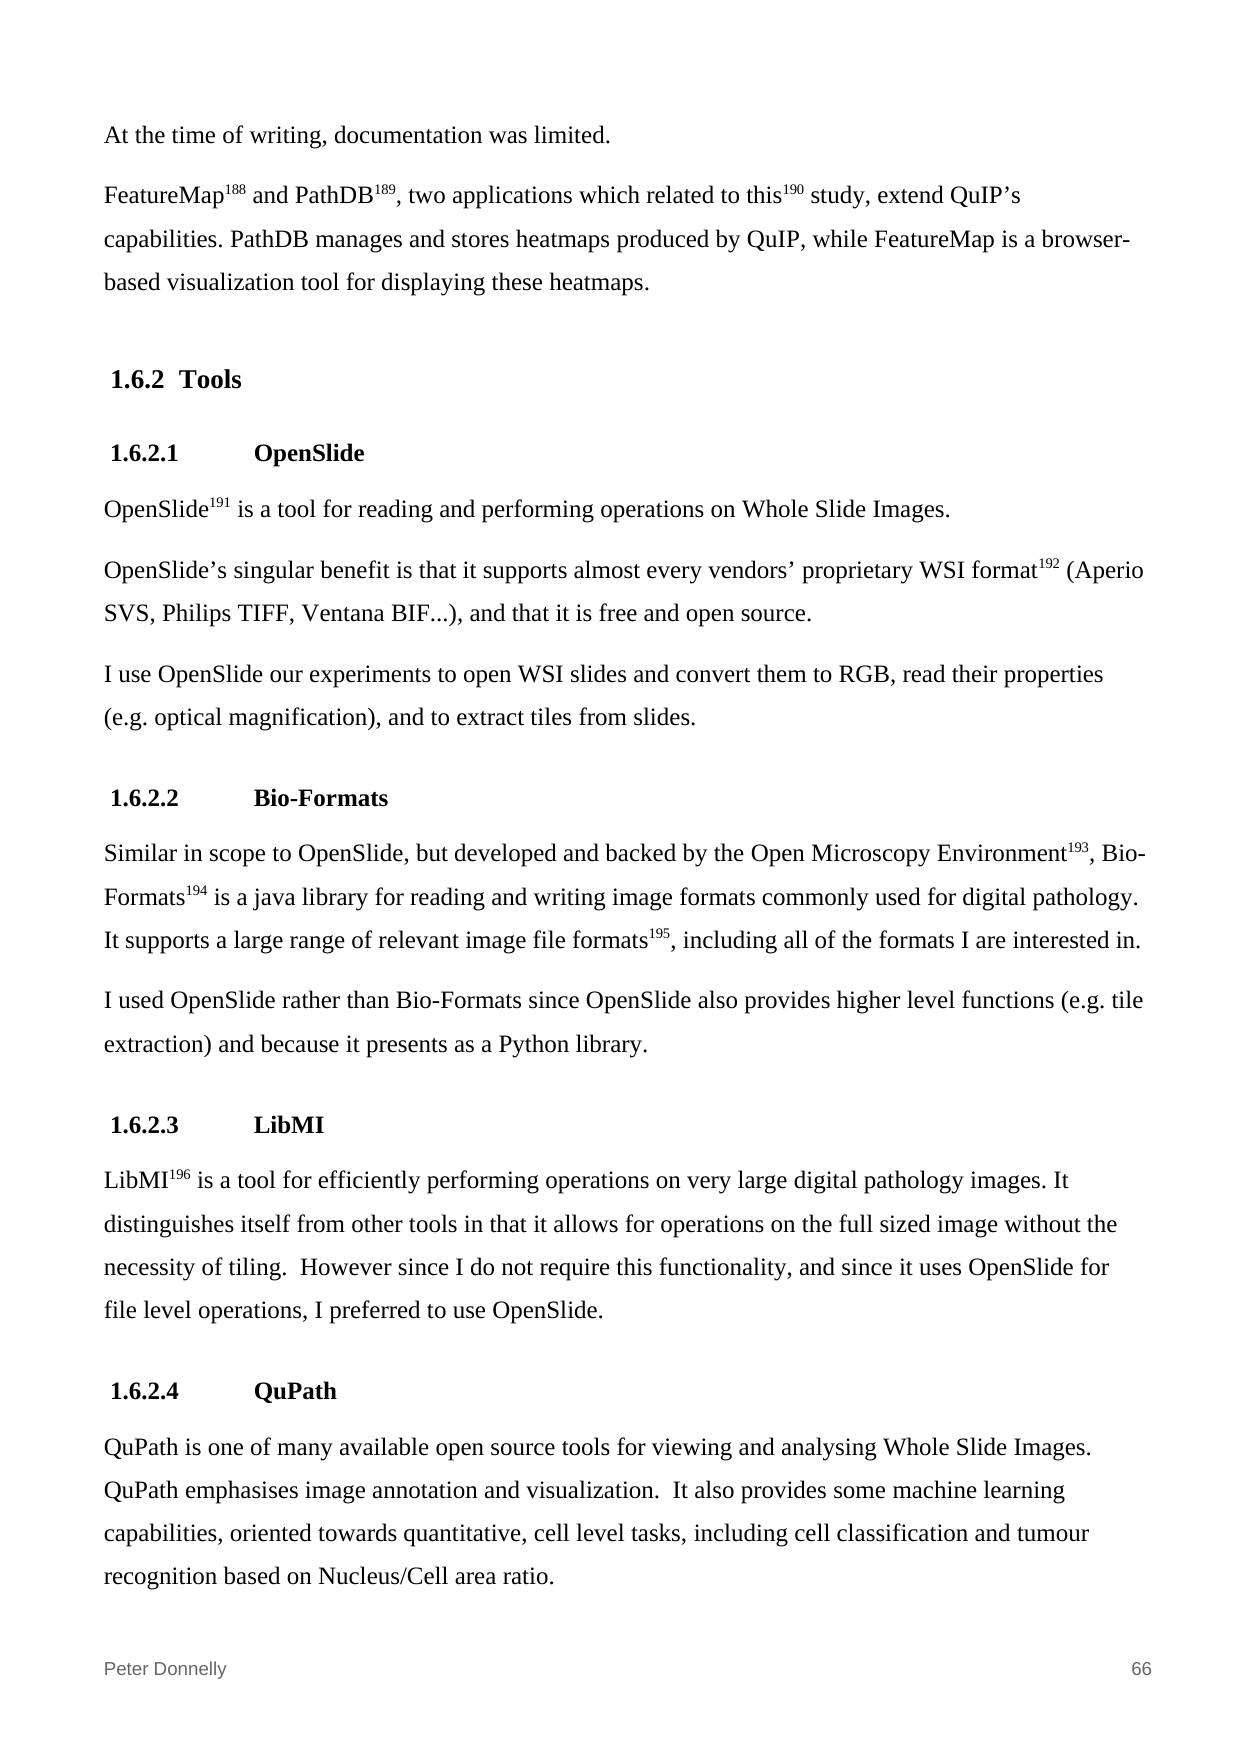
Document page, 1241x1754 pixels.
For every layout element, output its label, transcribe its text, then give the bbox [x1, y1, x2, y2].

text At the time of writing, documentation was limited. [103, 120, 1146, 148]
subtitle Tools [103, 363, 1146, 394]
text OpenSlide is a tool for reading and performing operations on Whole Slide Images. [103, 494, 1146, 523]
subtitle LibMI [103, 1110, 1146, 1139]
text I used OpenSlide rather than Bio-Formats since OpenSlide also provides higher level functions (e.g. tile extraction) and because it presents as a Python library. [103, 986, 1146, 1057]
subtitle QuPath [103, 1376, 1146, 1405]
text Similar in scope to OpenSlide, but developed and backed by the Open Microscopy Environment, Bio-Formats is a java library for reading and writing image formats commonly used for digital pathology. It supports a large range of relevant image file formats, including all of the formats I are interested in. [103, 838, 1146, 953]
subtitle Bio-Formats [103, 783, 1146, 812]
text FeatureMap and PathDB, two applications which related to this study, extend QuIP’s capabilities. PathDB manages and stores heatmaps produced by QuIP, while FeatureMap is a browser-based visualization tool for displaying these heatmaps. [103, 181, 1146, 296]
text OpenSlide’s singular benefit is that it supports almost every vendors’ proprietary WSI format (Aperio SVS, Philips TIFF, Ventana BIF...), and that it is free and open source. [103, 555, 1146, 627]
text LibMI is a tool for efficiently performing operations on very large digital pathology images. It distinguishes itself from other tools in that it allows for operations on the full sized image without the necessity of tiling. However since I do not require this functionality, and since it uses OpenSlide for file level operations, I preferred to use OpenSlide. [103, 1166, 1146, 1324]
text QuPath is one of many available open source tools for viewing and analysing Whole Slide Images. QuPath emphasises image annotation and visualization. It also provides some machine learning capabilities, oriented towards quantitative, cell level tasks, including cell classification and tumour recognition based on Nucleus/Cell area ratio. [103, 1432, 1146, 1590]
subtitle OpenSlide [103, 438, 1146, 467]
text I use OpenSlide our experiments to open WSI slides and convert them to RGB, read their properties (e.g. optical magnification), and to extract tiles from slides. [103, 659, 1146, 731]
